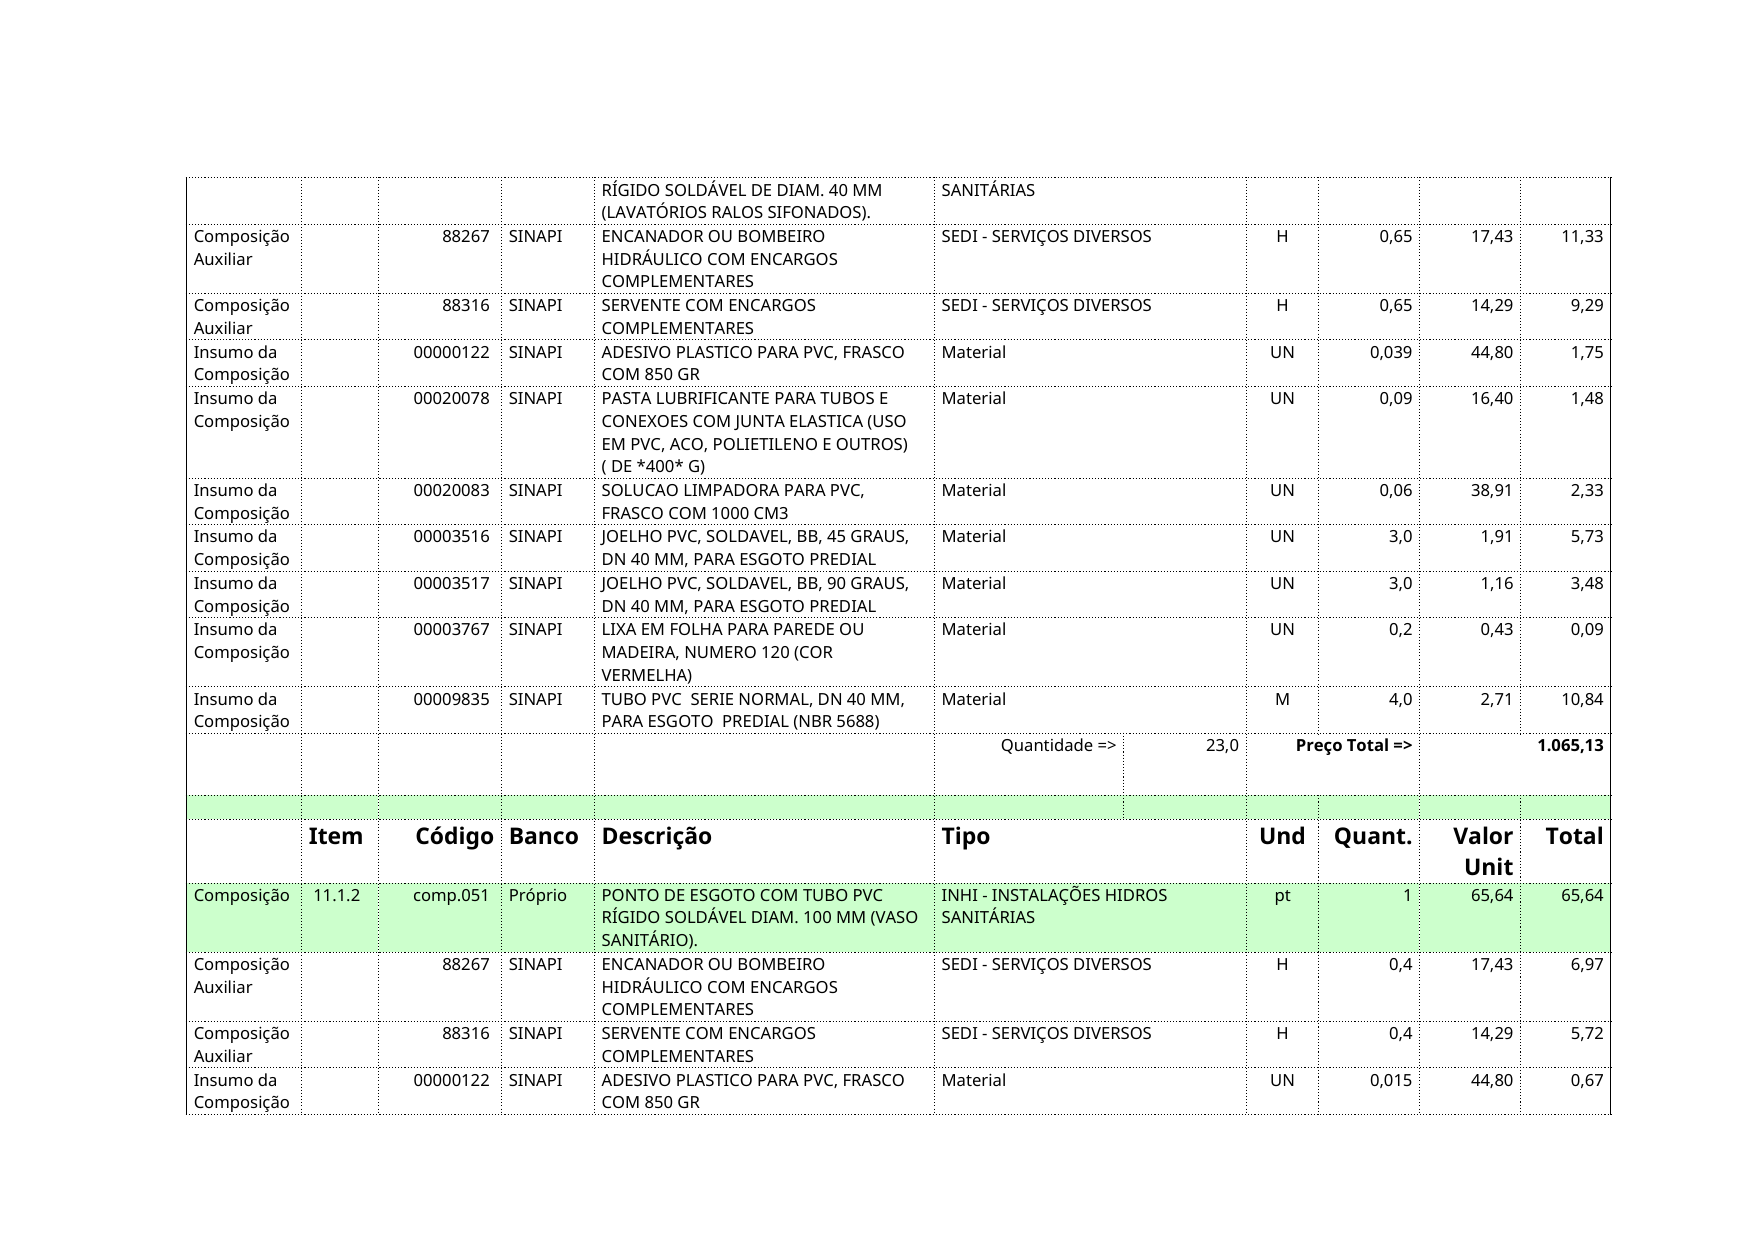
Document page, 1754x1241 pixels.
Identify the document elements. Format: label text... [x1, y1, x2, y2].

table_cell [379, 795, 501, 819]
table_cell PASTA LUBRIFICANTE PARA TUBOS E CONEXOES COM JUNTA ELASTICA (USO EM PVC, ACO, POLIETILENO E OUTROS) ( DE *400* G) [594, 386, 934, 478]
table_cell UN [1246, 1067, 1319, 1114]
table_cell Próprio [501, 883, 594, 952]
table_cell Total [1521, 819, 1610, 882]
table_cell Código [379, 819, 501, 882]
table_cell SINAPI [501, 1021, 594, 1067]
table_cell Quant. [1319, 819, 1419, 882]
table_cell UN [1246, 571, 1319, 617]
table_cell Material [934, 686, 1246, 733]
table_cell Tipo [934, 819, 1246, 882]
table_cell 1,48 [1521, 386, 1610, 478]
table_cell JOELHO PVC, SOLDAVEL, BB, 90 GRAUS, DN 40 MM, PARA ESGOTO PREDIAL [594, 571, 934, 617]
table_cell 00003517 [379, 571, 501, 617]
table_cell H [1246, 952, 1319, 1021]
table_cell [301, 1067, 378, 1114]
table_cell 00003767 [379, 617, 501, 686]
table_cell comp.051 [379, 883, 501, 952]
table_cell 3,0 [1319, 524, 1419, 571]
table_cell 17,43 [1420, 952, 1521, 1021]
table_cell Und [1246, 819, 1319, 882]
table_cell Composição Auxiliar [187, 1021, 301, 1067]
table_cell PONTO DE ESGOTO COM TUBO PVC RÍGIDO SOLDÁVEL DIAM. 100 MM (VASO SANITÁRIO). [594, 883, 934, 952]
table_cell UN [1246, 386, 1319, 478]
table_cell 16,40 [1420, 386, 1521, 478]
table_cell SINAPI [501, 478, 594, 524]
table_cell Material [934, 524, 1246, 571]
table_cell [301, 386, 378, 478]
table_cell Material [934, 571, 1246, 617]
table_cell ENCANADOR OU BOMBEIRO HIDRÁULICO COM ENCARGOS COMPLEMENTARES [594, 224, 934, 293]
table_cell 0,2 [1319, 617, 1419, 686]
table_cell [594, 733, 934, 795]
table_cell Valor Unit [1420, 819, 1521, 882]
table_cell [1420, 177, 1521, 224]
table_cell Composição Auxiliar [187, 224, 301, 293]
table_cell [187, 177, 301, 224]
table_cell 5,72 [1521, 1021, 1610, 1067]
table_cell 17,43 [1420, 224, 1521, 293]
table_cell SINAPI [501, 293, 594, 339]
table_cell SINAPI [501, 952, 594, 1021]
table_cell ENCANADOR OU BOMBEIRO HIDRÁULICO COM ENCARGOS COMPLEMENTARES [594, 952, 934, 1021]
table_cell SINAPI [501, 1067, 594, 1114]
table_cell [301, 617, 378, 686]
table_cell Composição Auxiliar [187, 293, 301, 339]
table_cell 44,80 [1420, 1067, 1521, 1114]
table_cell 88267 [379, 952, 501, 1021]
table_cell 1,75 [1521, 339, 1610, 386]
table_cell TUBO PVC SERIE NORMAL, DN 40 MM, PARA ESGOTO PREDIAL (NBR 5688) [594, 686, 934, 733]
table_cell 65,64 [1420, 883, 1521, 952]
table_cell 00020078 [379, 386, 501, 478]
table_cell [301, 571, 378, 617]
table_cell 65,64 [1521, 883, 1610, 952]
table_cell UN [1246, 524, 1319, 571]
table_cell [187, 819, 301, 882]
table_cell SANITÁRIAS [934, 177, 1246, 224]
table_cell LIXA EM FOLHA PARA PAREDE OU MADEIRA, NUMERO 120 (COR VERMELHA) [594, 617, 934, 686]
table_cell SINAPI [501, 524, 594, 571]
table_cell [301, 795, 378, 819]
table_cell [1521, 795, 1610, 819]
table_cell 0,06 [1319, 478, 1419, 524]
table_cell [301, 224, 378, 293]
table_cell SERVENTE COM ENCARGOS COMPLEMENTARES [594, 1021, 934, 1067]
table_cell SOLUCAO LIMPADORA PARA PVC, FRASCO COM 1000 CM3 [594, 478, 934, 524]
table_cell 0,09 [1319, 386, 1419, 478]
table_cell [934, 795, 1124, 819]
table_cell UN [1246, 617, 1319, 686]
table_cell ADESIVO PLASTICO PARA PVC, FRASCO COM 850 GR [594, 339, 934, 386]
table_cell [187, 733, 301, 795]
table_cell 88316 [379, 293, 501, 339]
table_cell UN [1246, 339, 1319, 386]
table_cell SINAPI [501, 386, 594, 478]
table_cell INHI - INSTALAÇÕES HIDROS SANITÁRIAS [934, 883, 1246, 952]
table_cell 9,29 [1521, 293, 1610, 339]
table_cell 00000122 [379, 1067, 501, 1114]
table_cell 0,039 [1319, 339, 1419, 386]
table_cell SINAPI [501, 339, 594, 386]
table_cell [501, 177, 594, 224]
table_cell 11.1.2 [301, 883, 378, 952]
table_cell [187, 795, 301, 819]
table_cell 44,80 [1420, 339, 1521, 386]
table_cell [1124, 795, 1246, 819]
table_cell 1,91 [1420, 524, 1521, 571]
table_cell [594, 795, 934, 819]
table_cell SEDI - SERVIÇOS DIVERSOS [934, 293, 1246, 339]
table_cell 0,65 [1319, 224, 1419, 293]
table_cell [301, 293, 378, 339]
table_cell Insumo da Composição [187, 386, 301, 478]
table_cell [1521, 177, 1610, 224]
table_cell Material [934, 1067, 1246, 1114]
table_cell 0,65 [1319, 293, 1419, 339]
table_cell Material [934, 386, 1246, 478]
table_cell 23,0 [1124, 733, 1246, 795]
table_cell 0,67 [1521, 1067, 1610, 1114]
table_cell M [1246, 686, 1319, 733]
table_cell [379, 177, 501, 224]
table_cell SEDI - SERVIÇOS DIVERSOS [934, 1021, 1246, 1067]
table_cell SINAPI [501, 224, 594, 293]
table_cell Insumo da Composição [187, 478, 301, 524]
table_cell Item [301, 819, 378, 882]
table_cell 2,33 [1521, 478, 1610, 524]
table_cell Banco [501, 819, 594, 882]
table_cell 00020083 [379, 478, 501, 524]
table_cell Insumo da Composição [187, 686, 301, 733]
table_cell Composição [187, 883, 301, 952]
table_cell SEDI - SERVIÇOS DIVERSOS [934, 952, 1246, 1021]
table_cell [379, 733, 501, 795]
table_cell 10,84 [1521, 686, 1610, 733]
table_cell 0,015 [1319, 1067, 1419, 1114]
table_cell 00009835 [379, 686, 501, 733]
table_cell 0,4 [1319, 952, 1419, 1021]
table_cell H [1246, 1021, 1319, 1067]
table_cell Insumo da Composição [187, 524, 301, 571]
table_cell ADESIVO PLASTICO PARA PVC, FRASCO COM 850 GR [594, 1067, 934, 1114]
table_cell UN [1246, 478, 1319, 524]
table_cell [1246, 795, 1319, 819]
table_cell [301, 733, 378, 795]
table_cell [301, 177, 378, 224]
table_cell Insumo da Composição [187, 617, 301, 686]
table_cell 1,16 [1420, 571, 1521, 617]
table_cell Insumo da Composição [187, 571, 301, 617]
table_cell 0,43 [1420, 617, 1521, 686]
table_cell [501, 733, 594, 795]
table_cell [1319, 177, 1419, 224]
table_cell 3,0 [1319, 571, 1419, 617]
table_cell [301, 524, 378, 571]
table_cell JOELHO PVC, SOLDAVEL, BB, 45 GRAUS, DN 40 MM, PARA ESGOTO PREDIAL [594, 524, 934, 571]
table_cell Material [934, 617, 1246, 686]
table_cell 38,91 [1420, 478, 1521, 524]
table_cell [1319, 795, 1419, 819]
table_cell pt [1246, 883, 1319, 952]
table_cell 1.065,13 [1420, 733, 1610, 795]
table_cell 2,71 [1420, 686, 1521, 733]
table_cell 11,33 [1521, 224, 1610, 293]
table_cell SINAPI [501, 571, 594, 617]
table_cell 5,73 [1521, 524, 1610, 571]
table_cell Quantidade => [934, 733, 1124, 795]
table_cell Insumo da Composição [187, 339, 301, 386]
table_cell [301, 686, 378, 733]
table_cell Composição Auxiliar [187, 952, 301, 1021]
table_cell Material [934, 339, 1246, 386]
table_cell 3,48 [1521, 571, 1610, 617]
table_cell Insumo da Composição [187, 1067, 301, 1114]
table_cell 14,29 [1420, 1021, 1521, 1067]
table_cell SINAPI [501, 617, 594, 686]
table_cell 6,97 [1521, 952, 1610, 1021]
table_cell RÍGIDO SOLDÁVEL DE DIAM. 40 MM (LAVATÓRIOS RALOS SIFONADOS). [594, 177, 934, 224]
table_cell H [1246, 293, 1319, 339]
table_cell [301, 952, 378, 1021]
table_cell SERVENTE COM ENCARGOS COMPLEMENTARES [594, 293, 934, 339]
table_cell Descrição [594, 819, 934, 882]
table_cell [501, 795, 594, 819]
table_cell 0,09 [1521, 617, 1610, 686]
table_cell H [1246, 224, 1319, 293]
table_cell 4,0 [1319, 686, 1419, 733]
table_cell 0,4 [1319, 1021, 1419, 1067]
table_cell 1 [1319, 883, 1419, 952]
table_cell 00003516 [379, 524, 501, 571]
table_cell [1420, 795, 1521, 819]
table_cell [1246, 177, 1319, 224]
table_cell 88316 [379, 1021, 501, 1067]
table_cell [301, 478, 378, 524]
table_cell Material [934, 478, 1246, 524]
table_cell 14,29 [1420, 293, 1521, 339]
table_cell 88267 [379, 224, 501, 293]
table_cell [301, 1021, 378, 1067]
table_cell Preço Total => [1246, 733, 1419, 795]
table_cell 00000122 [379, 339, 501, 386]
table_cell SEDI - SERVIÇOS DIVERSOS [934, 224, 1246, 293]
table_cell [301, 339, 378, 386]
table_cell SINAPI [501, 686, 594, 733]
